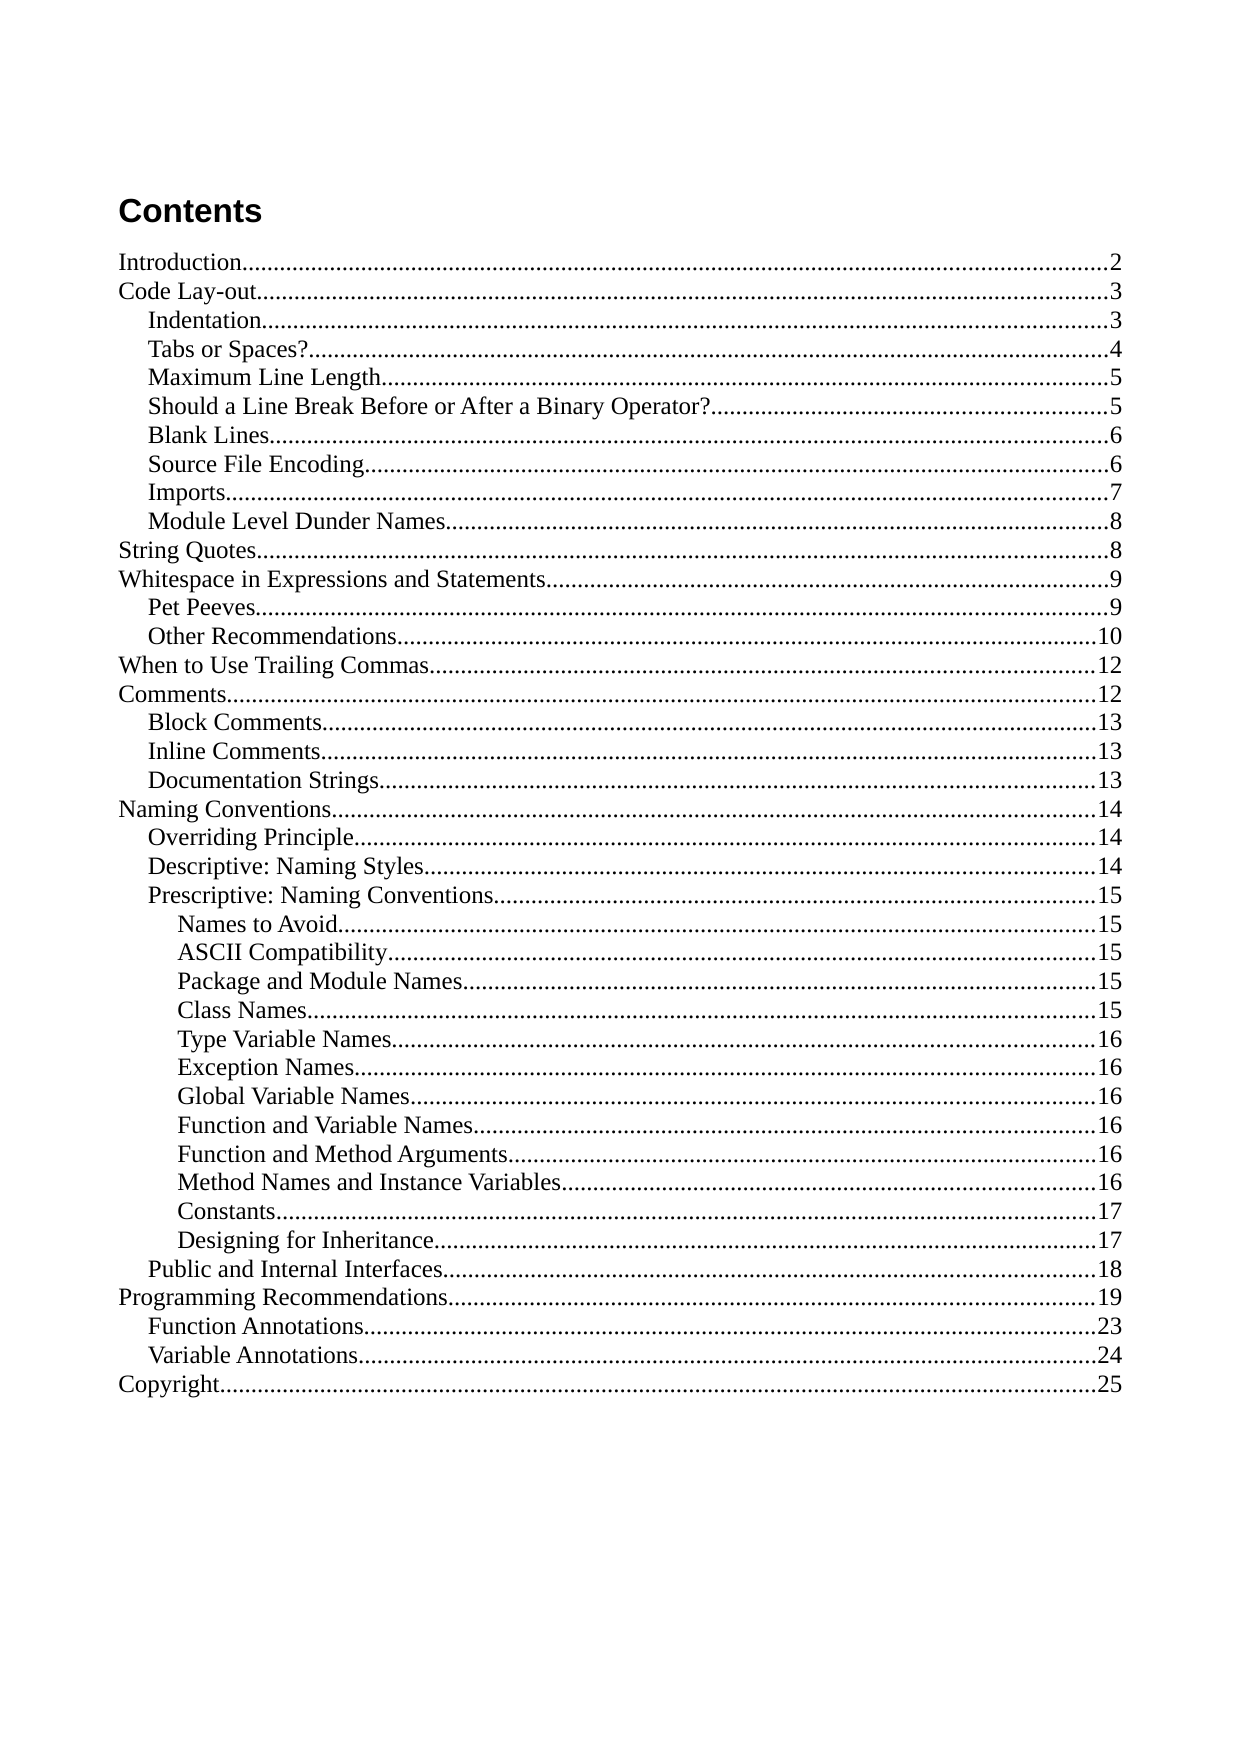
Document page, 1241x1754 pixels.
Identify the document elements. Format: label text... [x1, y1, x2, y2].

text Blank Lines 6 [148, 420, 1122, 449]
text Naming Conventions 14 [118, 794, 1122, 822]
text Tabs or Spaces? 4 [148, 334, 1122, 362]
text Other Recommendations 10 [148, 621, 1122, 650]
text Source File Encoding 6 [148, 449, 1122, 477]
text ASCII Compatibility 15 [177, 937, 1122, 966]
text Inline Comments 13 [148, 736, 1122, 765]
subtitle Contents [118, 191, 1122, 229]
text Comments 12 [118, 679, 1122, 707]
text Exception Names 16 [177, 1052, 1122, 1081]
text Prescriptive: Naming Conventions 15 [148, 880, 1122, 909]
text Copyright 25 [118, 1369, 1122, 1397]
text Code Lay-out 3 [118, 276, 1122, 305]
text Type Variable Names 16 [177, 1024, 1122, 1052]
text Whitespace in Expressions and Statements 9 [118, 564, 1122, 592]
text Overriding Principle 14 [148, 822, 1122, 851]
text Function Annotations 23 [148, 1311, 1122, 1340]
text Documentation Strings 13 [148, 765, 1122, 794]
text Public and Internal Interfaces 18 [148, 1254, 1122, 1282]
text Introduction 2 [118, 247, 1122, 276]
text Descriptive: Naming Styles 14 [148, 851, 1122, 880]
text Function and Method Arguments 16 [177, 1139, 1122, 1167]
text Programming Recommendations 19 [118, 1282, 1122, 1311]
text Function and Variable Names 16 [177, 1110, 1122, 1139]
text Names to Avoid 15 [177, 909, 1122, 937]
text Pet Peeves 9 [148, 592, 1122, 621]
text Designing for Inheritance 17 [177, 1225, 1122, 1254]
text Global Variable Names 16 [177, 1081, 1122, 1110]
text Maximum Line Length 5 [148, 362, 1122, 391]
text Class Names 15 [177, 995, 1122, 1024]
text Variable Annotations 24 [148, 1340, 1122, 1369]
text Method Names and Instance Variables 16 [177, 1167, 1122, 1196]
text When to Use Trailing Commas 12 [118, 650, 1122, 679]
text Constants 17 [177, 1196, 1122, 1225]
text Should a Line Break Before or After a Binary Operator? 5 [148, 391, 1122, 420]
text String Quotes 8 [118, 535, 1122, 564]
text Imports 7 [148, 477, 1122, 506]
text Indentation 3 [148, 305, 1122, 334]
text Package and Module Names 15 [177, 966, 1122, 995]
text Block Comments 13 [148, 707, 1122, 736]
text Module Level Dunder Names 8 [148, 506, 1122, 535]
